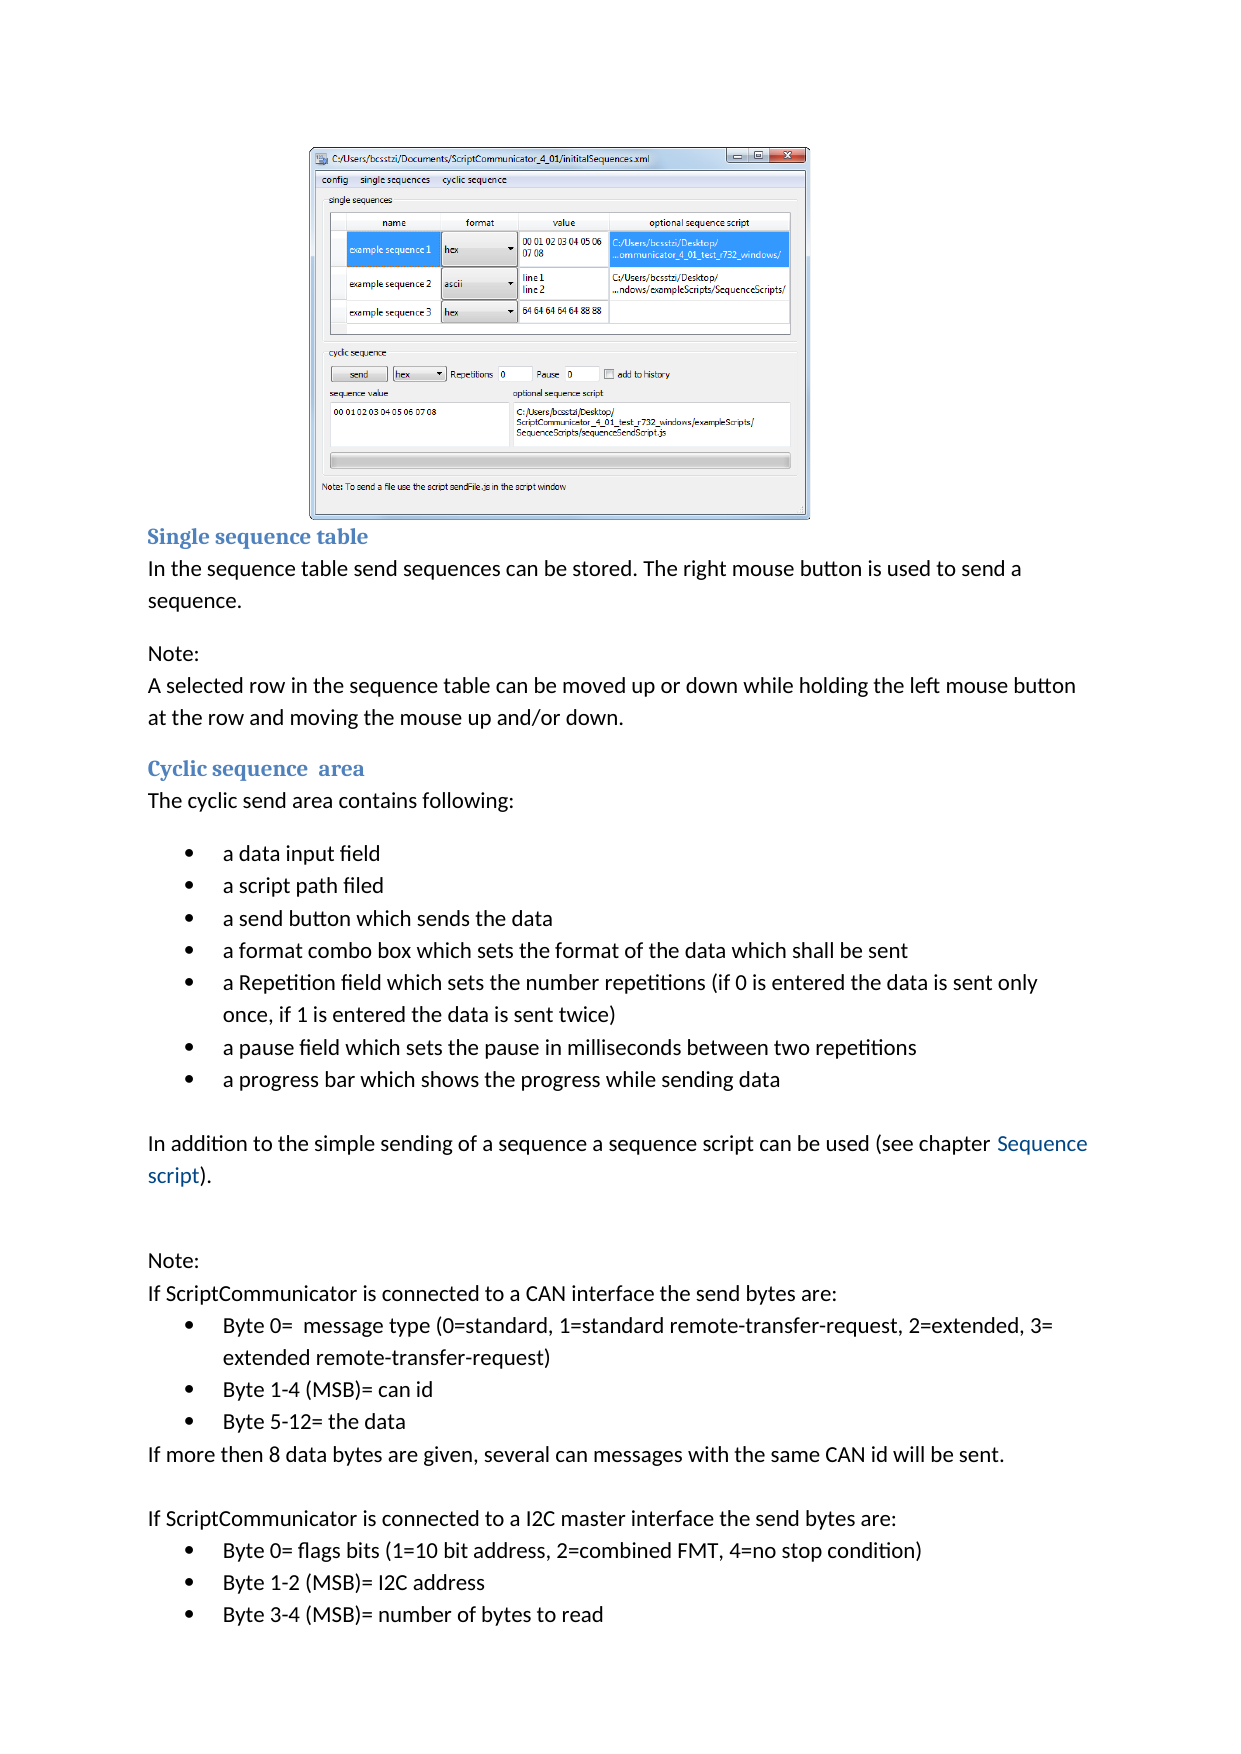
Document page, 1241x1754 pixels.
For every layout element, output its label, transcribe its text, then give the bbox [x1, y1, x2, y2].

list Byte 1-2 (MSB)= I2C address [185, 1568, 1093, 1596]
list a pause field which sets the pause in milliseconds between two repetitions [185, 1033, 1093, 1061]
list Byte 3-4 (MSB)= number of bytes to read [185, 1601, 1093, 1629]
list a Repetition field which sets the number repetitions (if 0 is entered the data is sent only once, if 1 is entered the data is sent twice) [185, 968, 1093, 1028]
list a data input field [185, 839, 1093, 867]
text In the sequence table send sequences can be stored. The right mouse button is used to send a sequence. [148, 554, 1093, 614]
text A selected row in the sequence table can be moved up or down while holding the left mouse button at the row and moving the mouse up and/or down. [148, 671, 1093, 731]
list a send button which sends the data [185, 904, 1093, 932]
list In addition to the simple sending of a sequence a sequence script can be used (see chapter Sequence script). [148, 1129, 1093, 1189]
list If more then 8 data bytes are given, several can messages with the same CAN id will be sent. [148, 1440, 1093, 1468]
list If ScriptCommunicator is connected to a CAN interface the send bytes are: [148, 1279, 1093, 1307]
subtitle Cyclic sequence area [148, 756, 1093, 783]
list a format combo box which sets the format of the data which shall be sent [185, 936, 1093, 964]
picture [309, 147, 811, 520]
text The cyclic send area contains following: [148, 786, 1093, 814]
list Byte 0= message type (0=standard, 1=standard remote-transfer-request, 2=extended, 3= extended remote-transfer-request) [185, 1311, 1093, 1371]
list Byte 5-12= the data [185, 1407, 1093, 1436]
list Byte 0= flags bits (1=10 bit address, 2=combined FMT, 4=no stop condition) [185, 1536, 1093, 1564]
list If ScriptCommunicator is connected to a I2C master interface the send bytes are: [148, 1504, 1093, 1532]
list a progress bar which shows the progress while sending data [185, 1065, 1093, 1093]
subtitle Single sequence table [148, 520, 1093, 550]
text Note: [148, 639, 1093, 667]
list Note: [148, 1247, 1093, 1274]
list a script path filed [185, 872, 1093, 900]
list Byte 1-4 (MSB)= can id [185, 1375, 1093, 1403]
